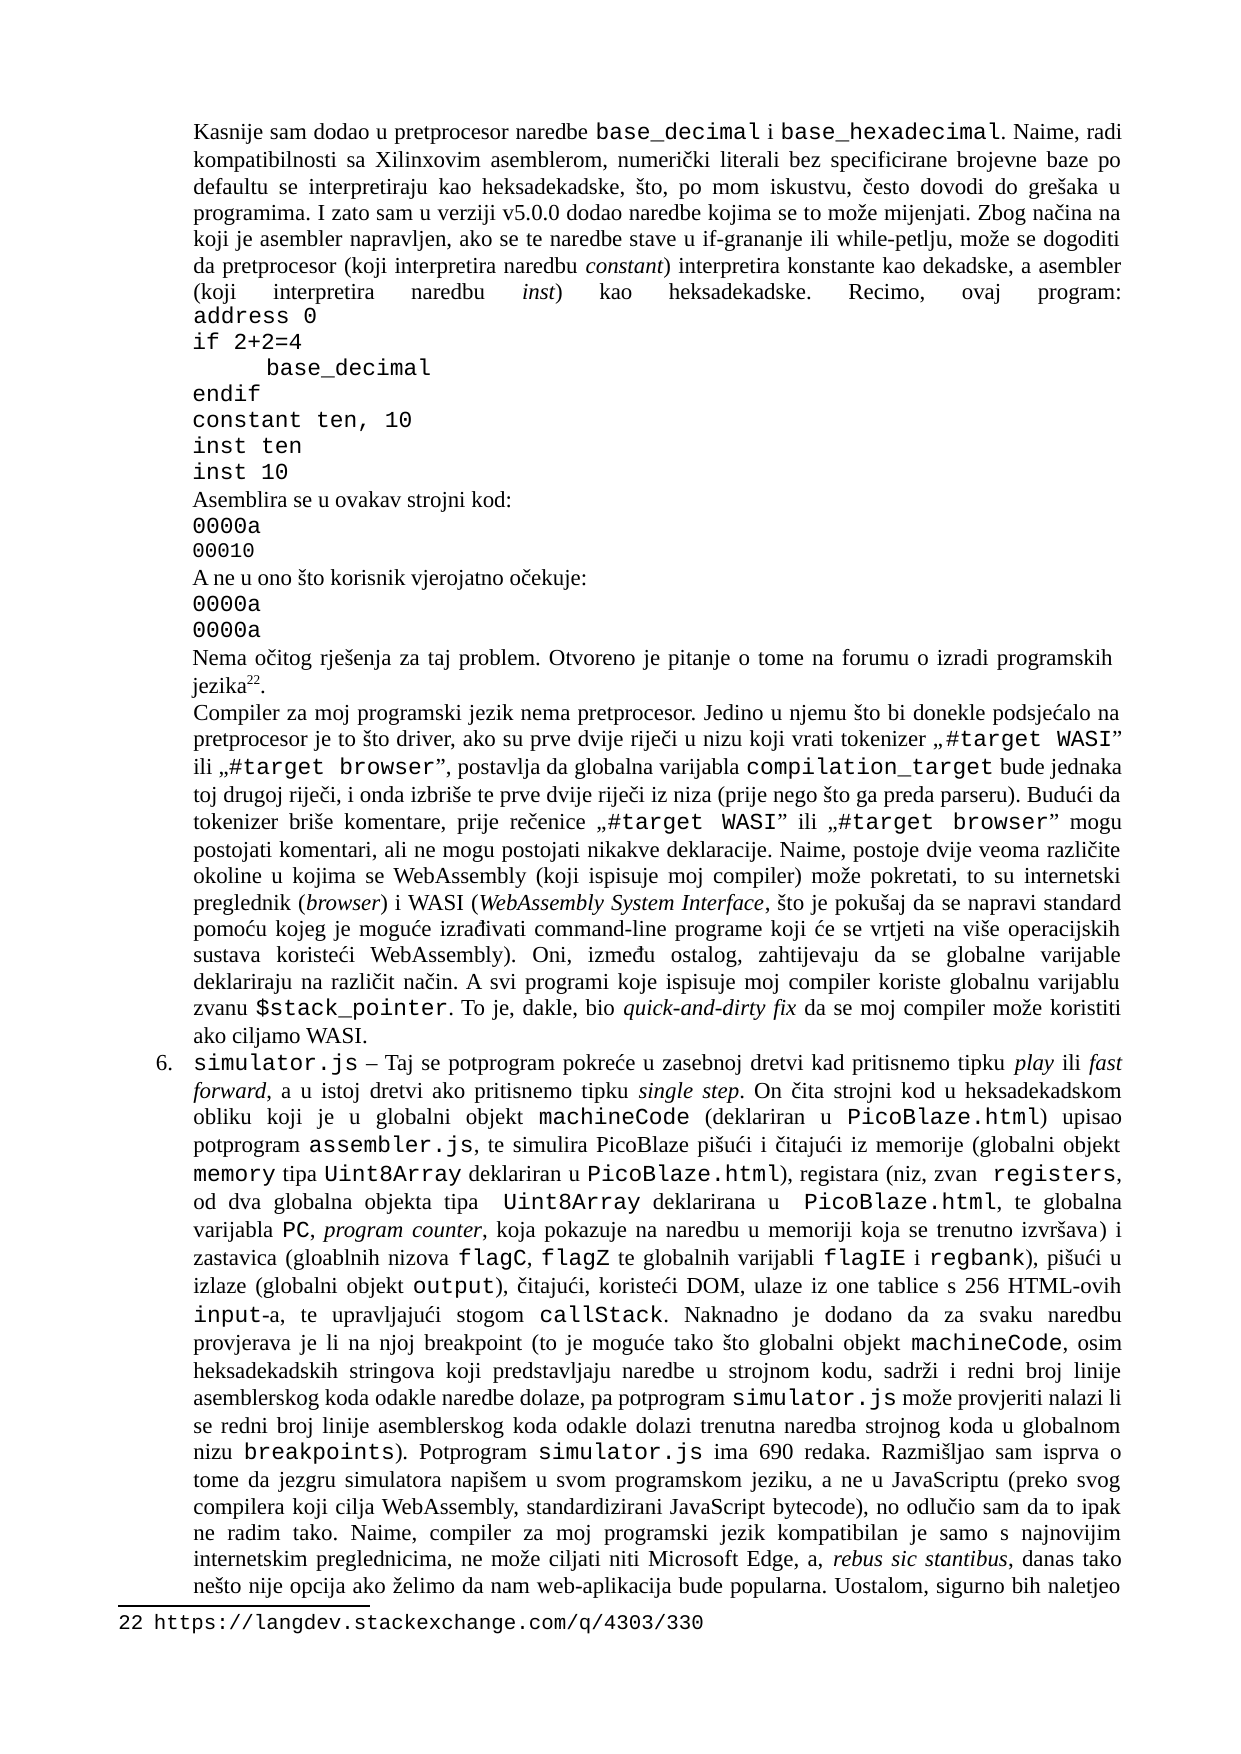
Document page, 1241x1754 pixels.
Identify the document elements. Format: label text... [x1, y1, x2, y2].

list Compiler za moj programski jezik nema pretprocesor. Jedino u njemu što bi donekle podsjećalo na pretprocesor je to što driver, ako su prve dvije riječi u nizu koji vrati tokenizer „#target WASI” ili „#target browser”, postavlja da globalna varijabla compilation_target bude jednaka toj drugoj riječi, i onda izbriše te prve dvije riječi iz niza (prije nego što ga preda parseru). Budući da tokenizer briše komentare, prije rečenice „#target WASI” ili „#target browser” mogu postojati komentari, ali ne mogu postojati nikakve deklaracije. Naime, postoje dvije veoma različite okoline u kojima se WebAssembly (koji ispisuje moj compiler) može pokretati, to su internetski preglednik (browser) i WASI (WebAssembly System Interface, što je pokušaj da se napravi standard pomoću kojeg je moguće izrađivati command-line programe koji će se vrtjeti na više operacijskih sustava koristeći WebAssembly). Oni, između ostalog, zahtijevaju da se globalne varijable deklariraju na različit način. A svi programi koje ispisuje moj compiler koriste globalnu varijablu zvanu $stack_pointer. To je, dakle, bio quick-and-dirty fix da se moj compiler može koristiti ako ciljamo WASI. [156, 698, 1122, 1049]
text if 2+2=4 [118, 330, 1122, 356]
text A ne u ono što korisnik vjerojatno očekuje: 0000a [118, 564, 1122, 618]
list Kasnije sam dodao u pretprocesor naredbe base_decimal i base_hexadecimal. Naime, radi kompatibilnosti sa Xilinxovim asemblerom, numerički literali bez specificirane brojevne baze po defaultu se interpretiraju kao heksadekadske, što, po mom iskustvu, često dovodi do grešaka u programima. I zato sam u verziji v5.0.0 dodao naredbe kojima se to može mijenjati. Zbog načina na koji je asembler napravljen, ako se te naredbe stave u if-grananje ili while-petlju, može se dogoditi da pretprocesor (koji interpretira naredbu constant) interpretira konstante kao dekadske, a asembler (koji interpretira naredbu inst) kao heksadekadske. Recimo, ovaj program: address 0 [156, 118, 1122, 330]
text inst ten [118, 434, 1122, 460]
text base_decimal [118, 356, 1122, 382]
text https://langdev.stackexchange.com/q/4303/330 [118, 1612, 1122, 1636]
text inst 10 [118, 460, 1122, 486]
text endif [118, 382, 1122, 408]
list simulator.js – Taj se potprogram pokreće u zasebnoj dretvi kad pritisnemo tipku play ili fast forward, a u istoj dretvi ako pritisnemo tipku single step. On čita strojni kod u heksadekadskom obliku koji je u globalni objekt machineCode (deklariran u PicoBlaze.html) upisao potprogram assembler.js, te simulira PicoBlaze pišući i čitajući iz memorije (globalni objekt memory tipa Uint8Array deklariran u PicoBlaze.html), registara (niz, zvan registers, od dva globalna objekta tipa Uint8Array deklarirana u PicoBlaze.html, te globalna varijabla PC, program counter, koja pokazuje na naredbu u memoriji koja se trenutno izvršava) i zastavica (gloablnih nizova flagC, flagZ te globalnih varijabli flagIE i regbank), pišući u izlaze (globalni objekt output), čitajući, koristeći DOM, ulaze iz one tablice s 256 HTML-ovih input-a, te upravljajući stogom callStack. Naknadno je dodano da za svaku naredbu provjerava je li na njoj breakpoint (to je moguće tako što globalni objekt machineCode, osim heksadekadskih stringova koji predstavljaju naredbe u strojnom kodu, sadrži i redni broj linije asemblerskog koda odakle naredbe dolaze, pa potprogram simulator.js može provjeriti nalazi li se redni broj linije asemblerskog koda odakle dolazi trenutna naredba strojnog koda u globalnom nizu breakpoints). Potprogram simulator.js ima 690 redaka. Razmišljao sam isprva o tome da jezgru simulatora napišem u svom programskom jeziku, a ne u JavaScriptu (preko svog compilera koji cilja WebAssembly, standardizirani JavaScript bytecode), no odlučio sam da to ipak ne radim tako. Naime, compiler za moj programski jezik kompatibilan je samo s najnovijim internetskim preglednicima, ne može ciljati niti Microsoft Edge, a, rebus sic stantibus, danas tako nešto nije opcija ako želimo da nam web-aplikacija bude popularna. Uostalom, sigurno bih naletjeo [156, 1049, 1122, 1598]
text 0000a Nema očitog rješenja za taj problem. Otvoreno je pitanje o tome na forumu o izradi programskih jezika. [118, 618, 1122, 698]
text constant ten, 10 [118, 408, 1122, 434]
text 00010 [118, 540, 1122, 564]
text Asemblira se u ovakav strojni kod: 0000a [118, 486, 1122, 540]
